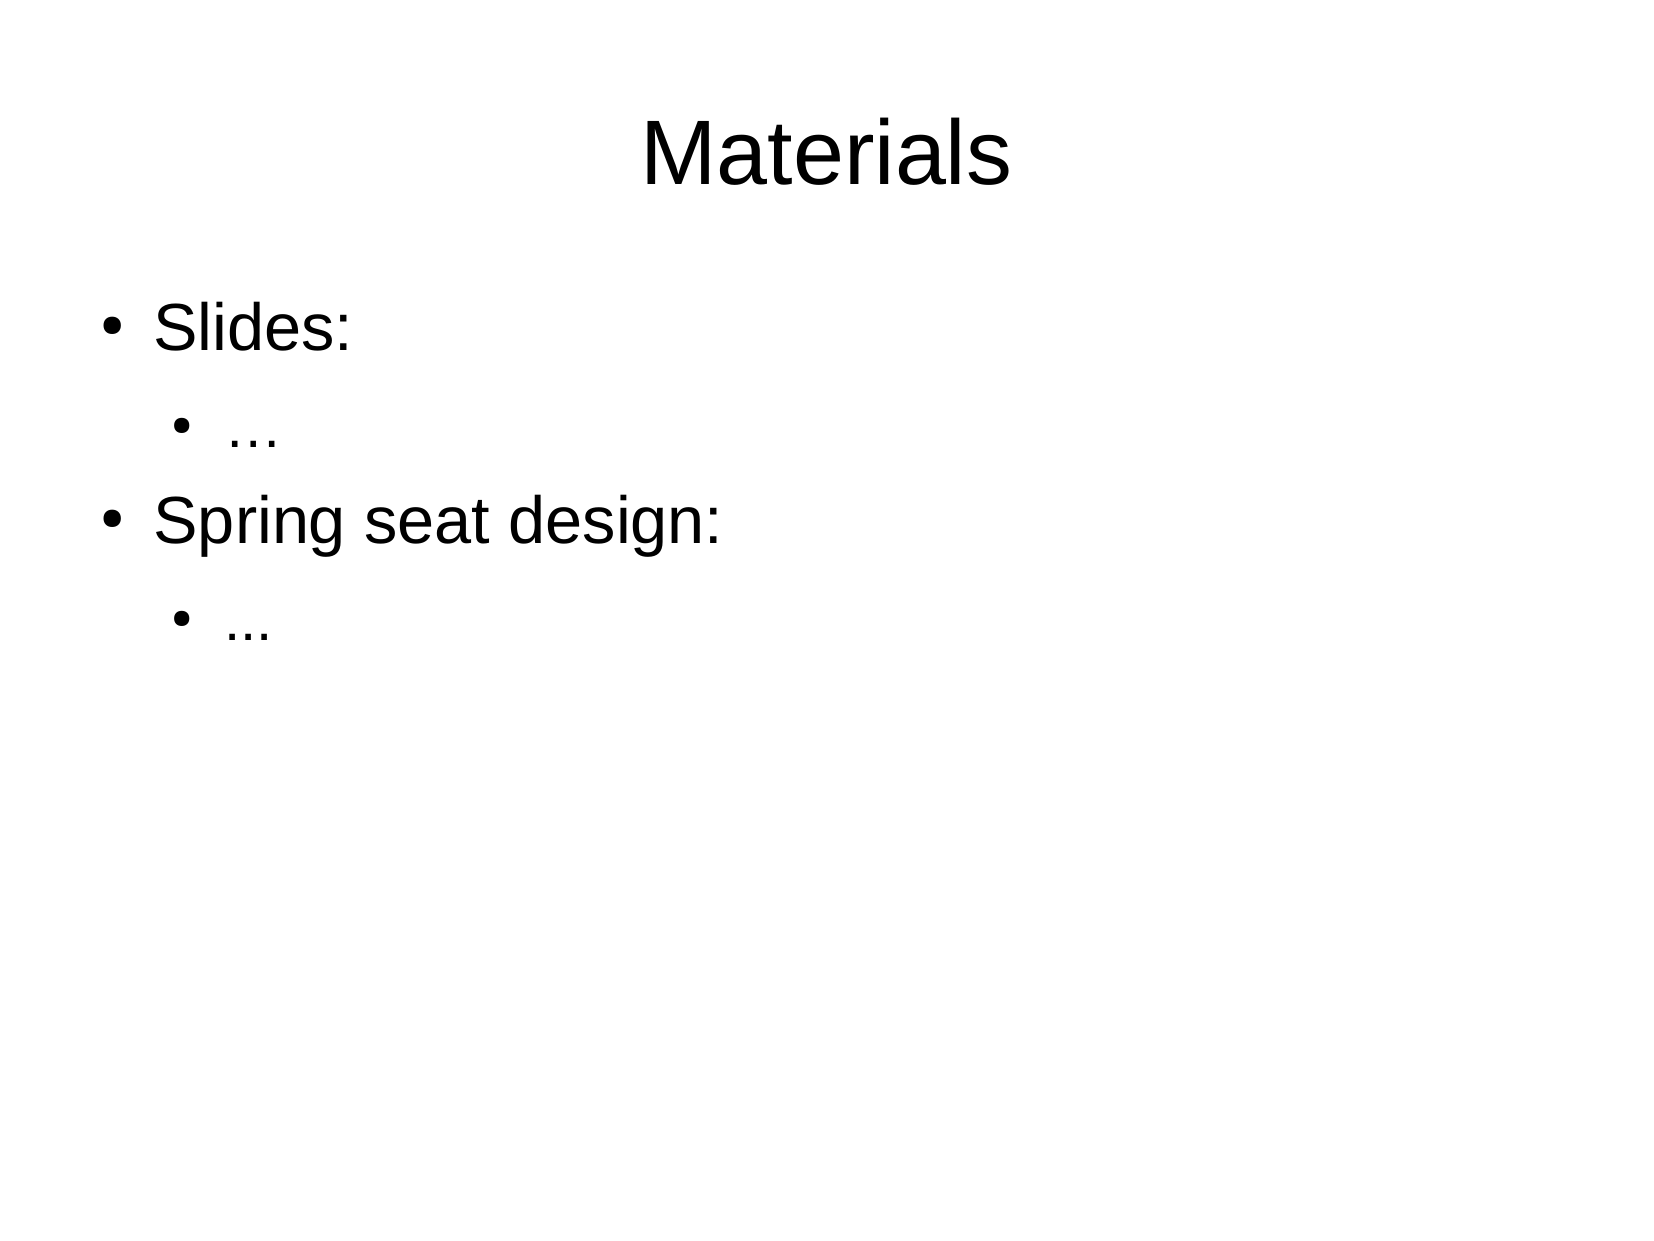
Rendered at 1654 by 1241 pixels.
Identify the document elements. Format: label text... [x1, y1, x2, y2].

title Materials [82, 56, 1571, 250]
list Slides: … Spring seat design: ... [82, 290, 1571, 1094]
